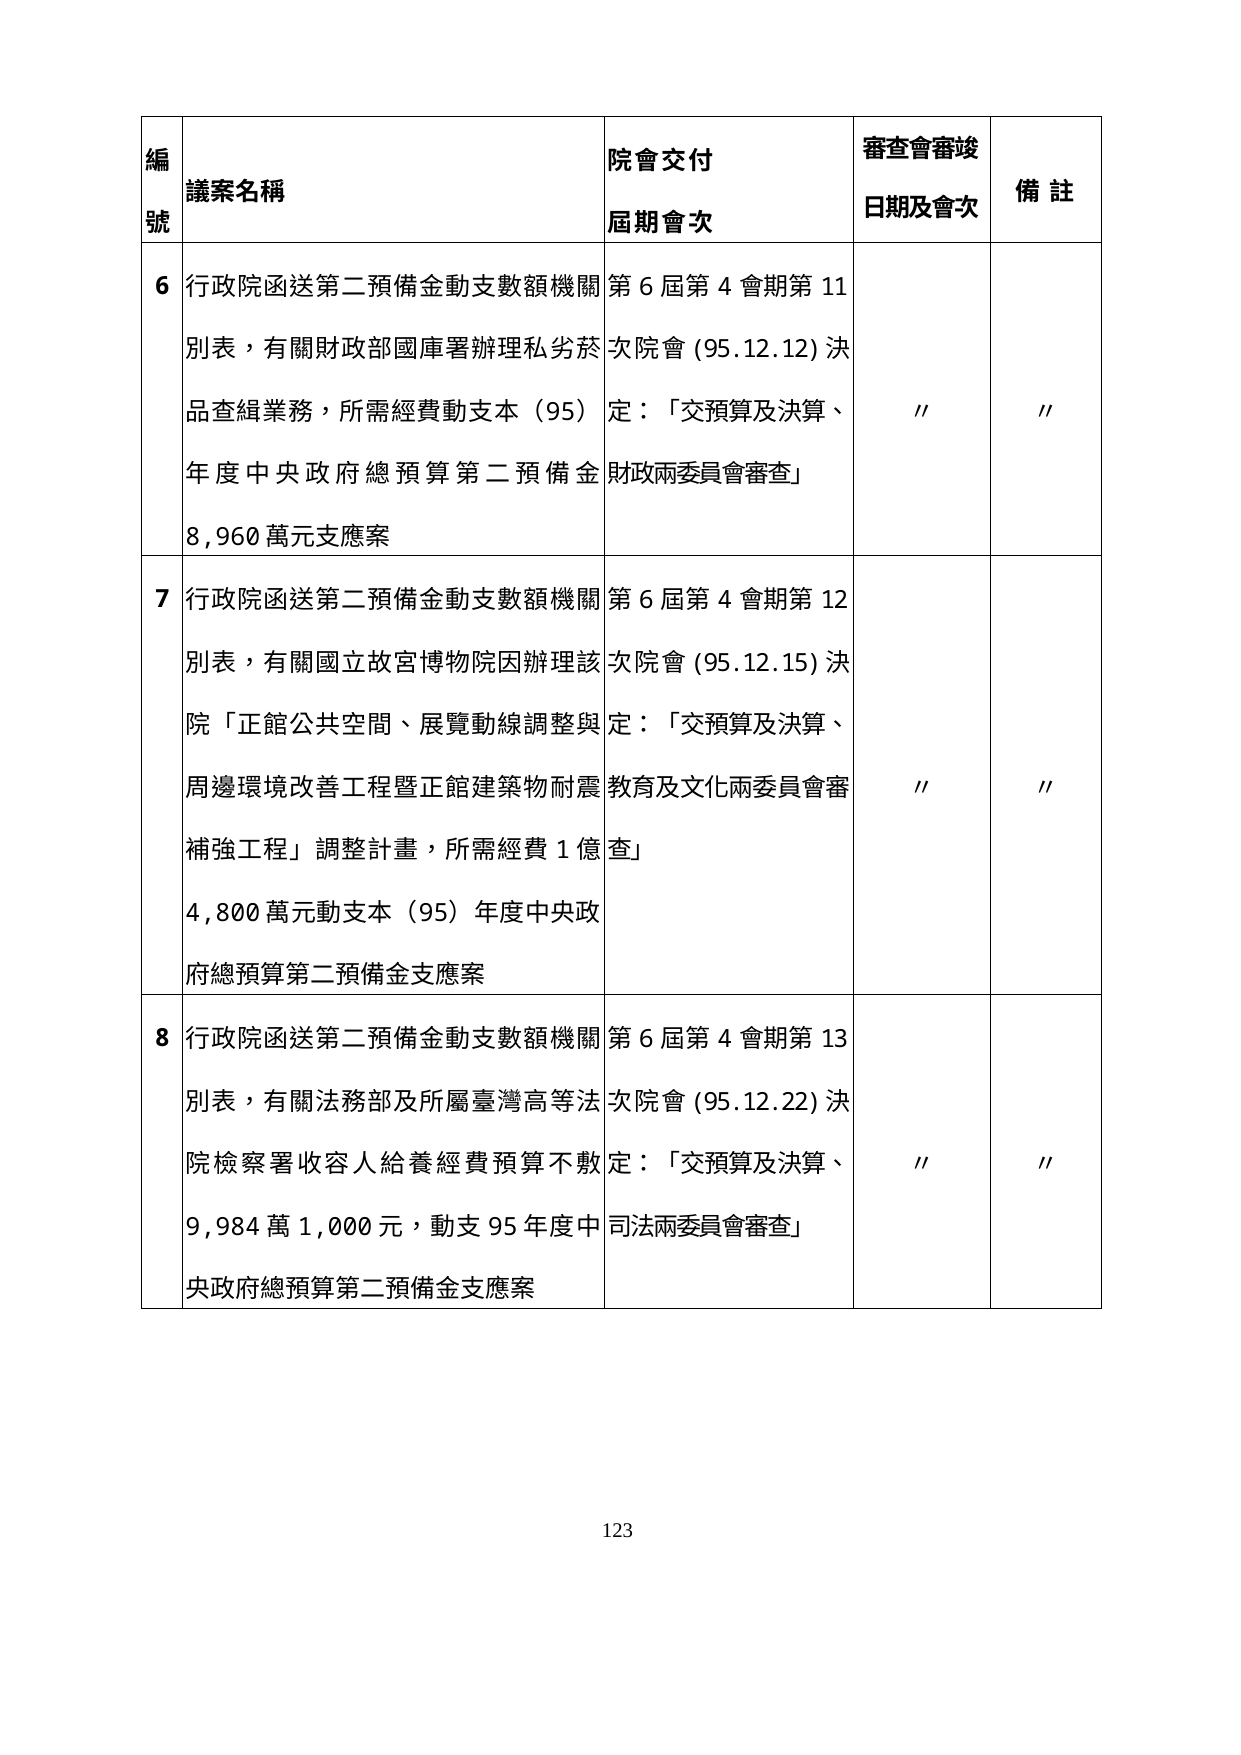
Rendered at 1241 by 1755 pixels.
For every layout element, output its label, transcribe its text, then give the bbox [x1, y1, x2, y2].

table_cell 〃 [991, 243, 1101, 555]
table_header 審查會審竣 日期及會次 [854, 117, 990, 242]
table_cell 行政院函送第二預備金動支數額機關別表，有關國立故宮博物院因辦理該院「正館公共空間、展覽動線調整與周邊環境改善工程暨正館建築物耐震補強工程」調整計畫，所需經費1億4,800萬元動支本（95）年度中央政府總預算第二預備金支應案 [183, 556, 604, 994]
table_cell 〃 [991, 556, 1101, 994]
table_cell 〃 [854, 243, 990, 555]
table_cell 行政院函送第二預備金動支數額機關別表，有關法務部及所屬臺灣高等法院檢察署收容人給養經費預算不敷9,984萬1,000元，動支95年度中央政府總預算第二預備金支應案 [183, 995, 604, 1307]
table_header 院會交付 屆期會次 [605, 117, 853, 242]
table_header 編 號 [142, 117, 182, 242]
table_cell 第6屆第4會期第11次院會(95.12.12)決定：「交預算及決算、財政兩委員會審查」 [605, 243, 853, 555]
table_cell 第6屆第4會期第12次院會(95.12.15)決定：「交預算及決算、教育及文化兩委員會審查」 [605, 556, 853, 994]
table_cell 8 [142, 995, 182, 1307]
table_header 備 註 [991, 117, 1101, 242]
table_cell 〃 [854, 556, 990, 994]
table_cell 〃 [854, 995, 990, 1307]
table_cell 6 [142, 243, 182, 555]
table_cell 〃 [991, 995, 1101, 1307]
table_cell 行政院函送第二預備金動支數額機關別表，有關財政部國庫署辦理私劣菸品查緝業務，所需經費動支本（95）年度中央政府總預算第二預備金8,960萬元支應案 [183, 243, 604, 555]
table_cell 7 [142, 556, 182, 994]
table_header 議案名稱 [183, 117, 604, 242]
table_cell 第6屆第4會期第13次院會(95.12.22)決定：「交預算及決算、司法兩委員會審查」 [605, 995, 853, 1307]
